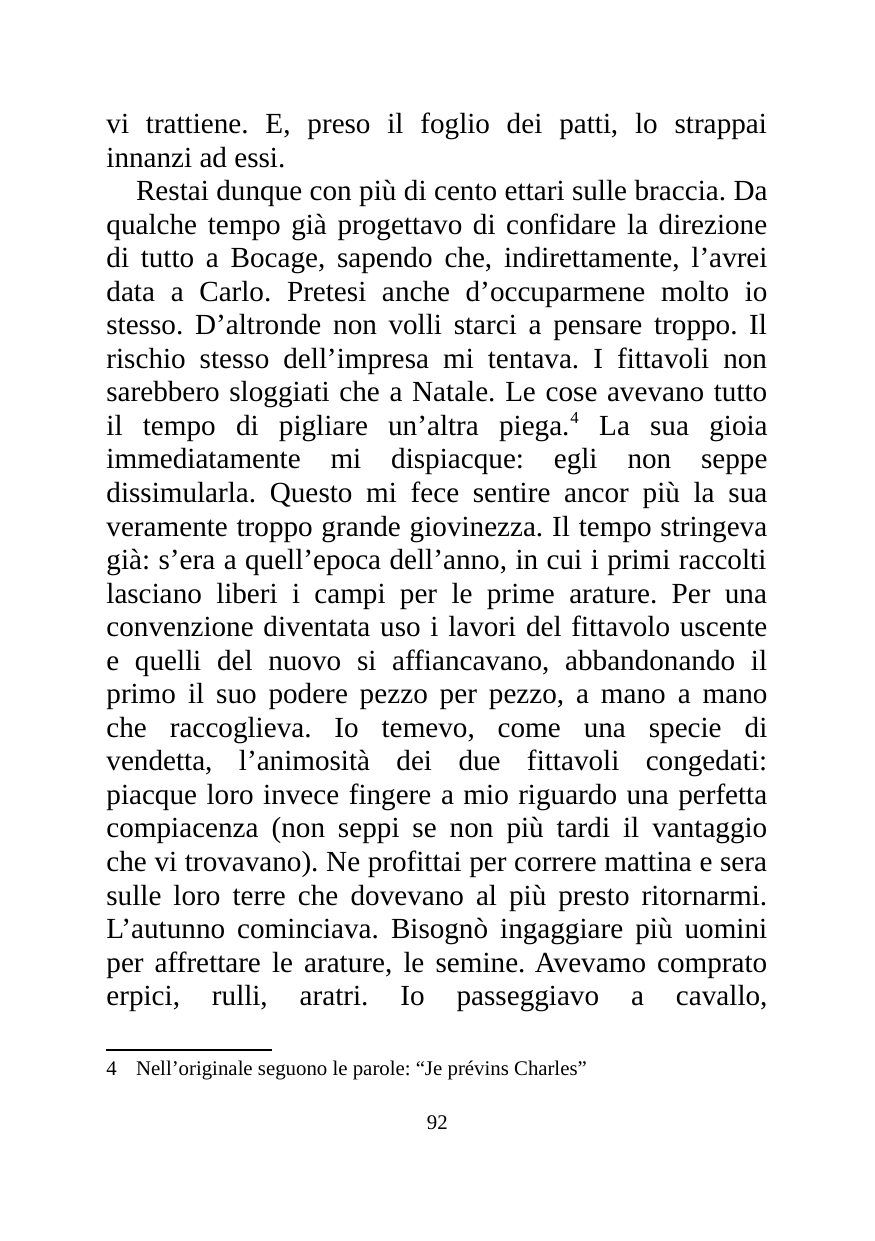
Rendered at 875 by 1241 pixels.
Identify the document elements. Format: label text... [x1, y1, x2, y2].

text vi trattiene. E, preso il foglio dei patti, lo strappai innanzi ad essi. [106, 106, 768, 173]
text Nell’originale seguono le parole: “Je prévins Charles” [106, 1056, 768, 1080]
text Restai dunque con più di cento ettari sulle braccia. Da qualche tempo già progettavo di confidare la direzione di tutto a Bocage, sapendo che, indirettamente, l’avrei data a Carlo. Pretesi anche d’occuparmene molto io stesso. D’altronde non volli starci a pensare troppo. Il rischio stesso dell’impresa mi tentava. I fittavoli non sarebbero sloggiati che a Natale. Le cose avevano tutto il tempo di pigliare un’altra piega. La sua gioia immediatamente mi dispiacque: egli non seppe dissimularla. Questo mi fece sentire ancor più la sua veramente troppo grande giovinezza. Il tempo stringeva già: s’era a quell’epoca dell’anno, in cui i primi raccolti lasciano liberi i campi per le prime arature. Per una convenzione diventata uso i lavori del fittavolo uscente e quelli del nuovo si affiancavano, abbandonando il primo il suo podere pezzo per pezzo, a mano a mano che raccoglieva. Io temevo, come una specie di vendetta, l’animosità dei due fittavoli congedati: piacque loro invece fingere a mio riguardo una perfetta compiacenza (non seppi se non più tardi il vantaggio che vi trovavano). Ne profittai per correre mattina e sera sulle loro terre che dovevano al più presto ritornarmi. L’autunno cominciava. Bisognò ingaggiare più uomini per affrettare le arature, le semine. Avevamo comprato erpici, rulli, aratri. Io passeggiavo a cavallo, [106, 173, 768, 1012]
